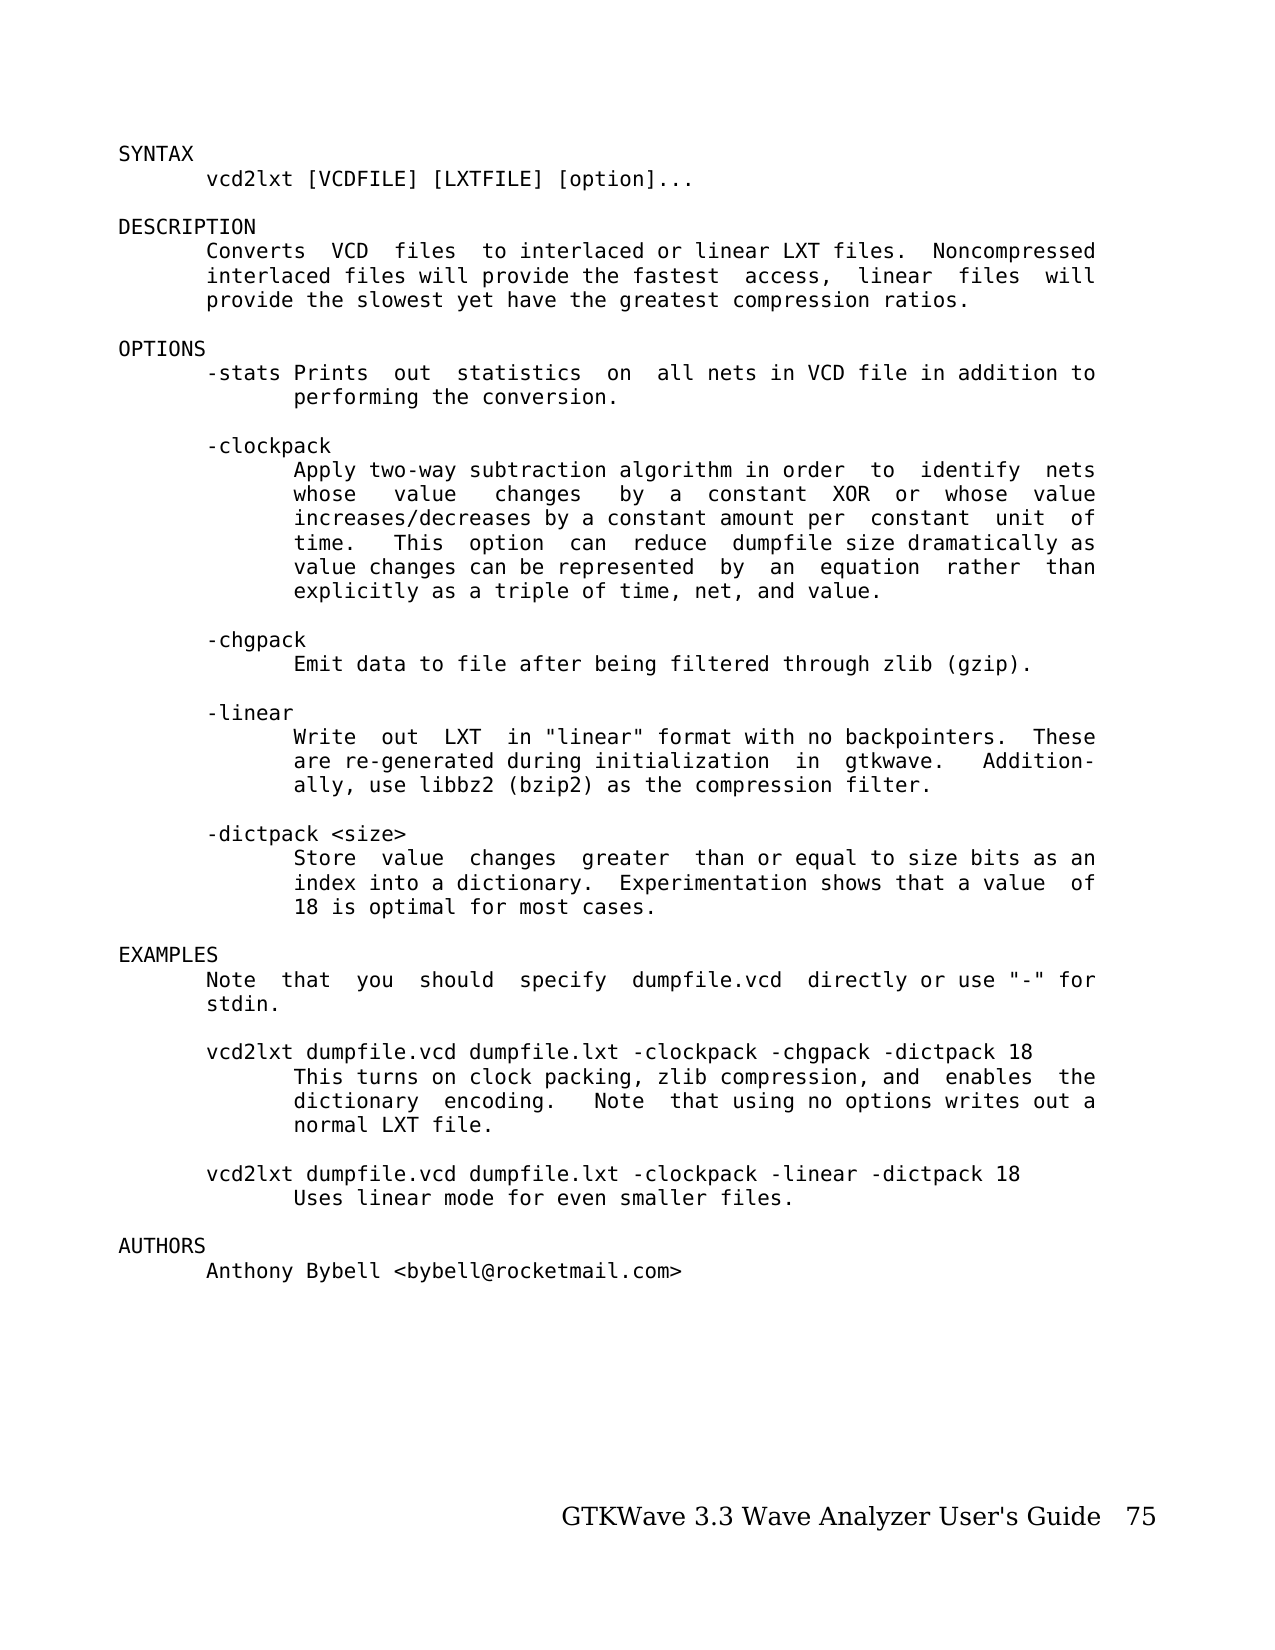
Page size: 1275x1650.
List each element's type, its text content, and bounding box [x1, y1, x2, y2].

text value changes can be represented by an equation rather than [118, 555, 1157, 579]
text Uses linear mode for even smaller files. [118, 1186, 1157, 1210]
text Emit data to file after being filtered through zlib (gzip). [118, 652, 1157, 676]
text vcd2lxt [VCDFILE] [LXTFILE] [option]... [118, 167, 1157, 191]
text EXAMPLES [118, 943, 1157, 968]
text Note that you should specify dumpfile.vcd directly or use "-" for [118, 968, 1157, 992]
text Apply two-way subtraction algorithm in order to identify nets [118, 458, 1157, 482]
text AUTHORS [118, 1234, 1157, 1259]
text -clockpack [118, 434, 1157, 458]
text vcd2lxt dumpfile.vcd dumpfile.lxt -clockpack -chgpack -dictpack 18 [118, 1040, 1157, 1065]
text index into a dictionary. Experimentation shows that a value of [118, 871, 1157, 895]
text OPTIONS [118, 337, 1157, 361]
text -stats Prints out statistics on all nets in VCD file in addition to [118, 361, 1157, 385]
text Anthony Bybell <bybell@rocketmail.com> [118, 1259, 1157, 1283]
text DESCRIPTION [118, 215, 1157, 239]
text SYNTAX [118, 142, 1157, 167]
text Store value changes greater than or equal to size bits as an [118, 846, 1157, 871]
text whose value changes by a constant XOR or whose value [118, 482, 1157, 506]
text vcd2lxt dumpfile.vcd dumpfile.lxt -clockpack -linear -dictpack 18 [118, 1162, 1157, 1186]
text 18 is optimal for most cases. [118, 895, 1157, 919]
text Write out LXT in "linear" format with no backpointers. These [118, 725, 1157, 749]
text stdin. [118, 992, 1157, 1016]
text time. This option can reduce dumpfile size dramatically as [118, 531, 1157, 555]
text normal LXT file. [118, 1113, 1157, 1137]
text -chgpack [118, 628, 1157, 652]
text interlaced files will provide the fastest access, linear files will [118, 264, 1157, 288]
text are re-generated during initialization in gtkwave. Addition- [118, 749, 1157, 773]
text -linear [118, 701, 1157, 725]
text provide the slowest yet have the greatest compression ratios. [118, 288, 1157, 312]
text performing the conversion. [118, 385, 1157, 409]
text increases/decreases by a constant amount per constant unit of [118, 506, 1157, 531]
text -dictpack <size> [118, 822, 1157, 846]
text dictionary encoding. Note that using no options writes out a [118, 1089, 1157, 1113]
text explicitly as a triple of time, net, and value. [118, 579, 1157, 603]
text Converts VCD files to interlaced or linear LXT files. Noncompressed [118, 239, 1157, 264]
text This turns on clock packing, zlib compression, and enables the [118, 1065, 1157, 1089]
text ally, use libbz2 (bzip2) as the compression filter. [118, 773, 1157, 798]
